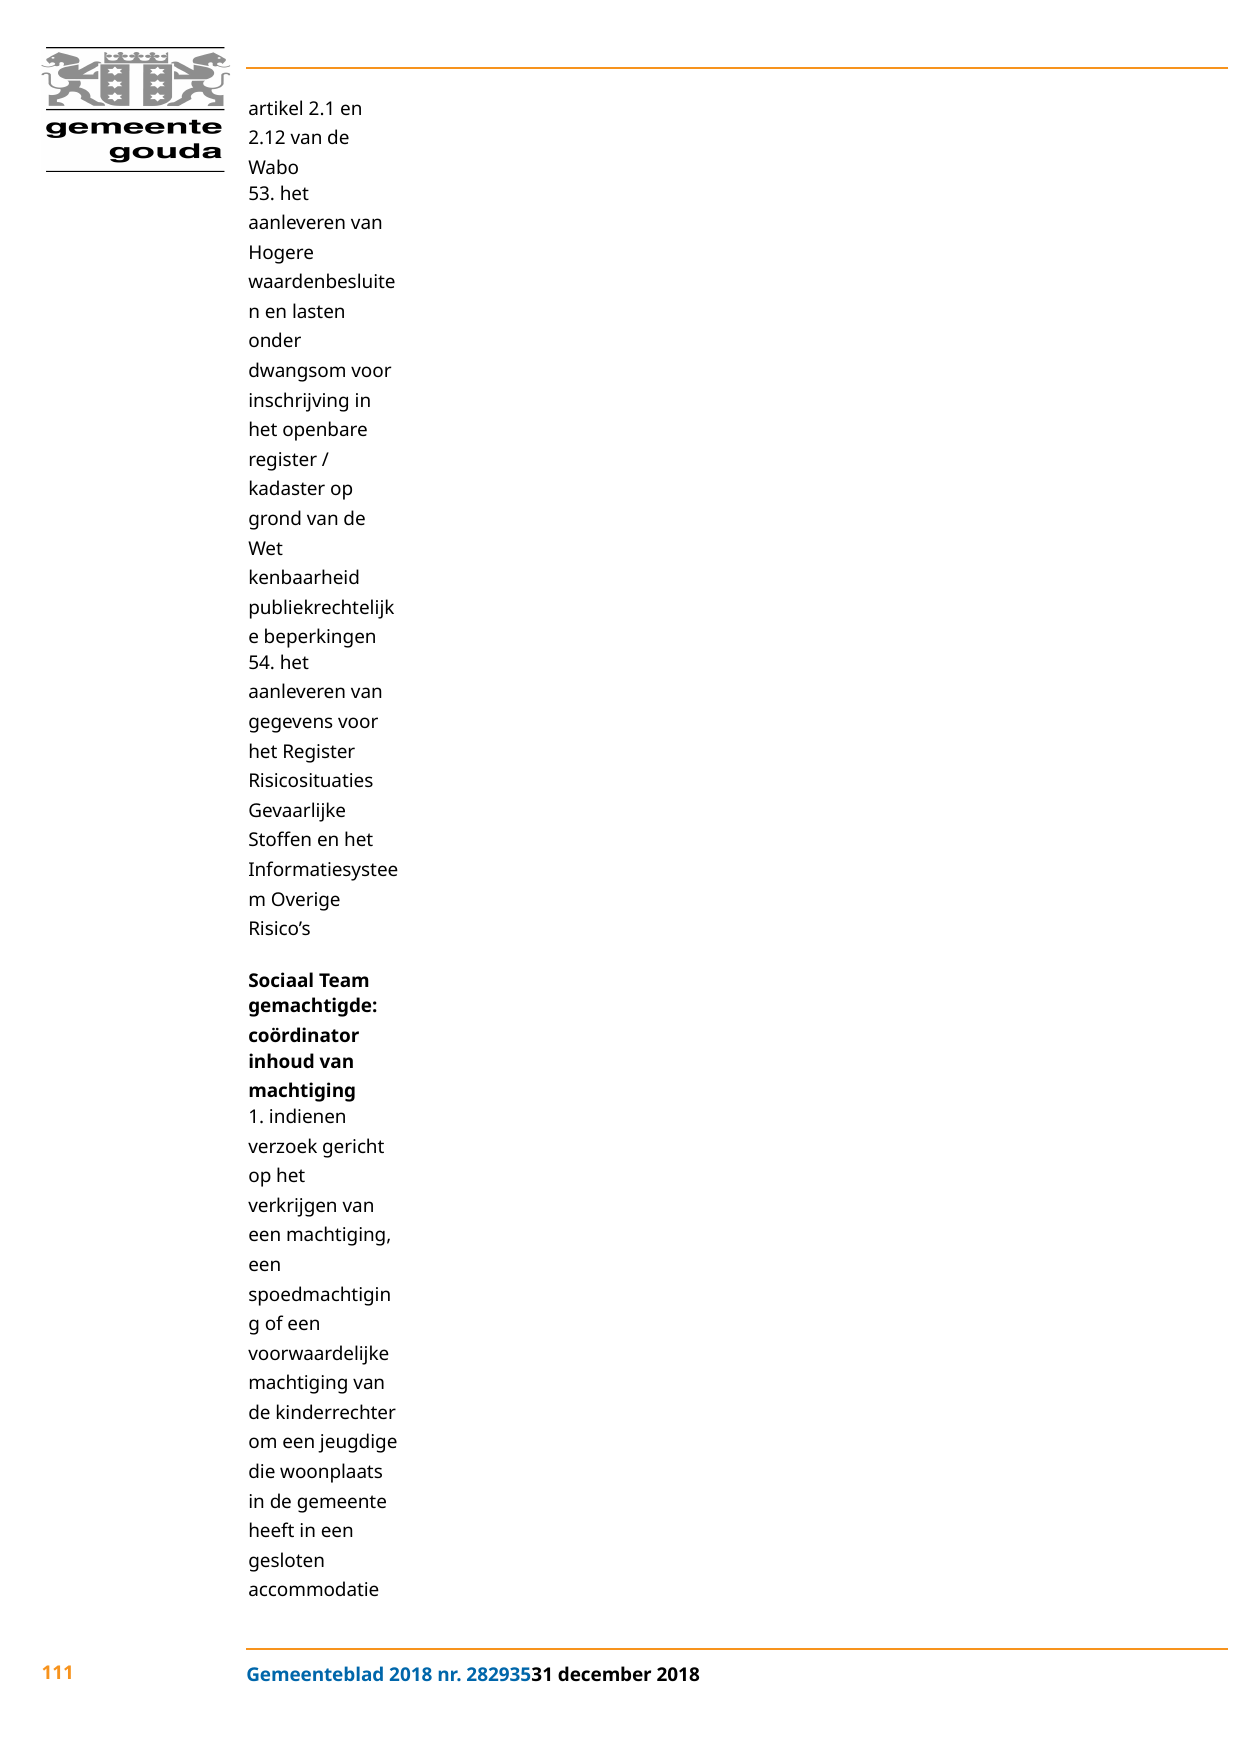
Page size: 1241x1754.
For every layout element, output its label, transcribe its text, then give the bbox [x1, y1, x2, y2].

table_cell 54. het aanleveren van gegevens voor het Register Risicosituaties Gevaarlijke Stoffen en het Informatiesysteem Overige Risico’s [248, 649, 398, 941]
table_cell [248, 941, 398, 967]
table_cell 1. indienen verzoek gericht op het verkrijgen van een machtiging, een spoedmachtiging of een voorwaardelijke machtiging van de kinderrechter om een jeugdige die woonplaats in de gemeente heeft in een gesloten accommodatie [248, 1103, 398, 1602]
table_cell artikel 2.1 en 2.12 van de Wabo [248, 95, 398, 180]
table_cell Sociaal Team [248, 967, 398, 993]
table_cell inhoud van machtiging [248, 1048, 398, 1103]
table_cell gemachtigde: coördinator [248, 993, 398, 1048]
picture [41, 47, 231, 172]
table_cell 53. het aanleveren van Hogere waardenbesluiten en lasten onder dwangsom voor inschrijving in het openbare register / kadaster op grond van de Wet kenbaarheid publiekrechtelijke beperkingen [248, 180, 398, 649]
